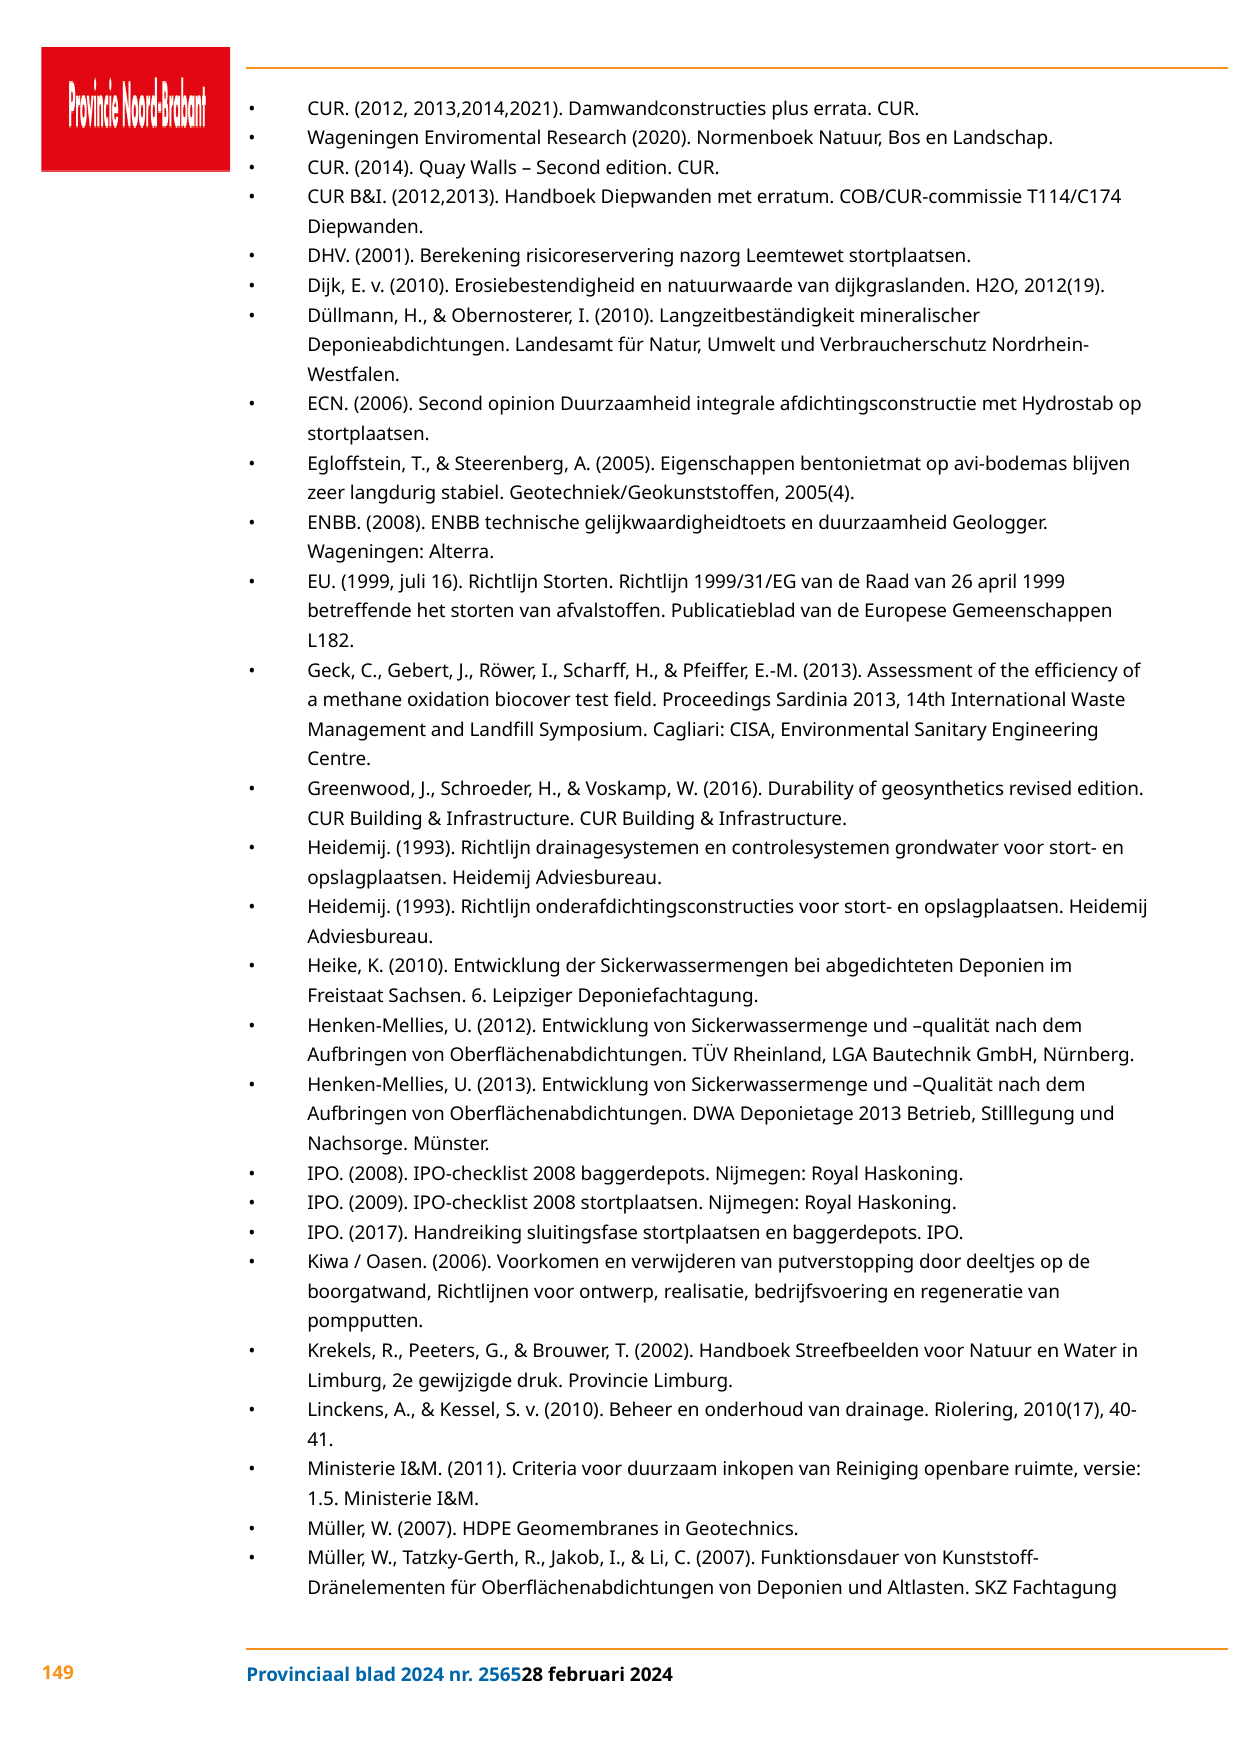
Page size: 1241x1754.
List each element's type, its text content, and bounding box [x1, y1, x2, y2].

list Kiwa / Oasen. (2006). Voorkomen en verwijderen van putverstopping door deeltjes op de boorgatwand, Richtlijnen voor ontwerp, realisatie, bedrijfsvoering en regeneratie van pompputten. [248, 1248, 1152, 1333]
list EU. (1999, juli 16). Richtlijn Storten. Richtlijn 1999/31/EG van de Raad van 26 april 1999 betreffende het storten van afvalstoffen. Publicatieblad van de Europese Gemeenschappen L182. [248, 568, 1152, 653]
list Egloffstein, T., & Steerenberg, A. (2005). Eigenschappen bentonietmat op avi-bodemas blijven zeer langdurig stabiel. Geotechniek/Geokunststoffen, 2005(4). [248, 450, 1152, 505]
list IPO. (2017). Handreiking sluitingsfase stortplaatsen en baggerdepots. IPO. [248, 1219, 1152, 1245]
list Wageningen Enviromental Research (2020). Normenboek Natuur, Bos en Landschap. [248, 124, 1152, 150]
list Krekels, R., Peeters, G., & Brouwer, T. (2002). Handboek Streefbeelden voor Natuur en Water in Limburg, 2e gewijzigde druk. Provincie Limburg. [248, 1337, 1152, 1393]
list Henken-Mellies, U. (2012). Entwicklung von Sickerwassermenge und –qualität nach dem Aufbringen von Oberflächenabdichtungen. TÜV Rheinland, LGA Bautechnik GmbH, Nürnberg. [248, 1012, 1152, 1067]
list CUR B&I. (2012,2013). Handboek Diepwanden met erratum. COB/CUR-commissie T114/C174 Diepwanden. [248, 183, 1152, 239]
list Müller, W. (2007). HDPE Geomembranes in Geotechnics. [248, 1515, 1152, 1541]
list Ministerie I&M. (2011). Criteria voor duurzaam inkopen van Reiniging openbare ruimte, versie: 1.5. Ministerie I&M. [248, 1456, 1152, 1511]
list Müller, W., Tatzky-Gerth, R., Jakob, I., & Li, C. (2007). Funktionsdauer von Kunststoff-Dränelementen für Oberflächenabdichtungen von Deponien und Altlasten. SKZ Fachtagung [248, 1544, 1152, 1600]
list Heike, K. (2010). Entwicklung der Sickerwassermengen bei abgedichteten Deponien im Freistaat Sachsen. 6. Leipziger Deponiefachtagung. [248, 953, 1152, 1008]
picture [41, 47, 231, 172]
list Heidemij. (1993). Richtlijn drainagesystemen en controlesystemen grondwater voor stort- en opslagplaatsen. Heidemij Adviesbureau. [248, 834, 1152, 890]
list DHV. (2001). Berekening risicoreservering nazorg Leemtewet stortplaatsen. [248, 243, 1152, 268]
list IPO. (2008). IPO-checklist 2008 baggerdepots. Nijmegen: Royal Haskoning. [248, 1160, 1152, 1186]
list Greenwood, J., Schroeder, H., & Voskamp, W. (2016). Durability of geosynthetics revised edition. CUR Building & Infrastructure. CUR Building & Infrastructure. [248, 775, 1152, 831]
list ENBB. (2008). ENBB technische gelijkwaardigheidtoets en duurzaamheid Geologger. Wageningen: Alterra. [248, 509, 1152, 564]
list CUR. (2014). Quay Walls – Second edition. CUR. [248, 154, 1152, 180]
list IPO. (2009). IPO-checklist 2008 stortplaatsen. Nijmegen: Royal Haskoning. [248, 1189, 1152, 1215]
list CUR. (2012, 2013,2014,2021). Damwandconstructies plus errata. CUR. [248, 95, 1152, 121]
list ECN. (2006). Second opinion Duurzaamheid integrale afdichtingsconstructie met Hydrostab op stortplaatsen. [248, 391, 1152, 446]
list Düllmann, H., & Obernosterer, I. (2010). Langzeitbeständigkeit mineralischer Deponieabdichtungen. Landesamt für Natur, Umwelt und Verbraucherschutz Nordrhein- Westfalen. [248, 302, 1152, 387]
list Dijk, E. v. (2010). Erosiebestendigheid en natuurwaarde van dijkgraslanden. H2O, 2012(19). [248, 272, 1152, 298]
list Linckens, A., & Kessel, S. v. (2010). Beheer en onderhoud van drainage. Riolering, 2010(17), 40-41. [248, 1396, 1152, 1452]
list Heidemij. (1993). Richtlijn onderafdichtingsconstructies voor stort- en opslagplaatsen. Heidemij Adviesbureau. [248, 893, 1152, 949]
list Henken-Mellies, U. (2013). Entwicklung von Sickerwassermenge und –Qualität nach dem Aufbringen von Oberflächenabdichtungen. DWA Deponietage 2013 Betrieb, Stilllegung und Nachsorge. Münster. [248, 1071, 1152, 1156]
list Geck, C., Gebert, J., Röwer, I., Scharff, H., & Pfeiffer, E.-M. (2013). Assessment of the efficiency of a methane oxidation biocover test field. Proceedings Sardinia 2013, 14th International Waste Management and Landfill Symposium. Cagliari: CISA, Environmental Sanitary Engineering Centre. [248, 657, 1152, 771]
